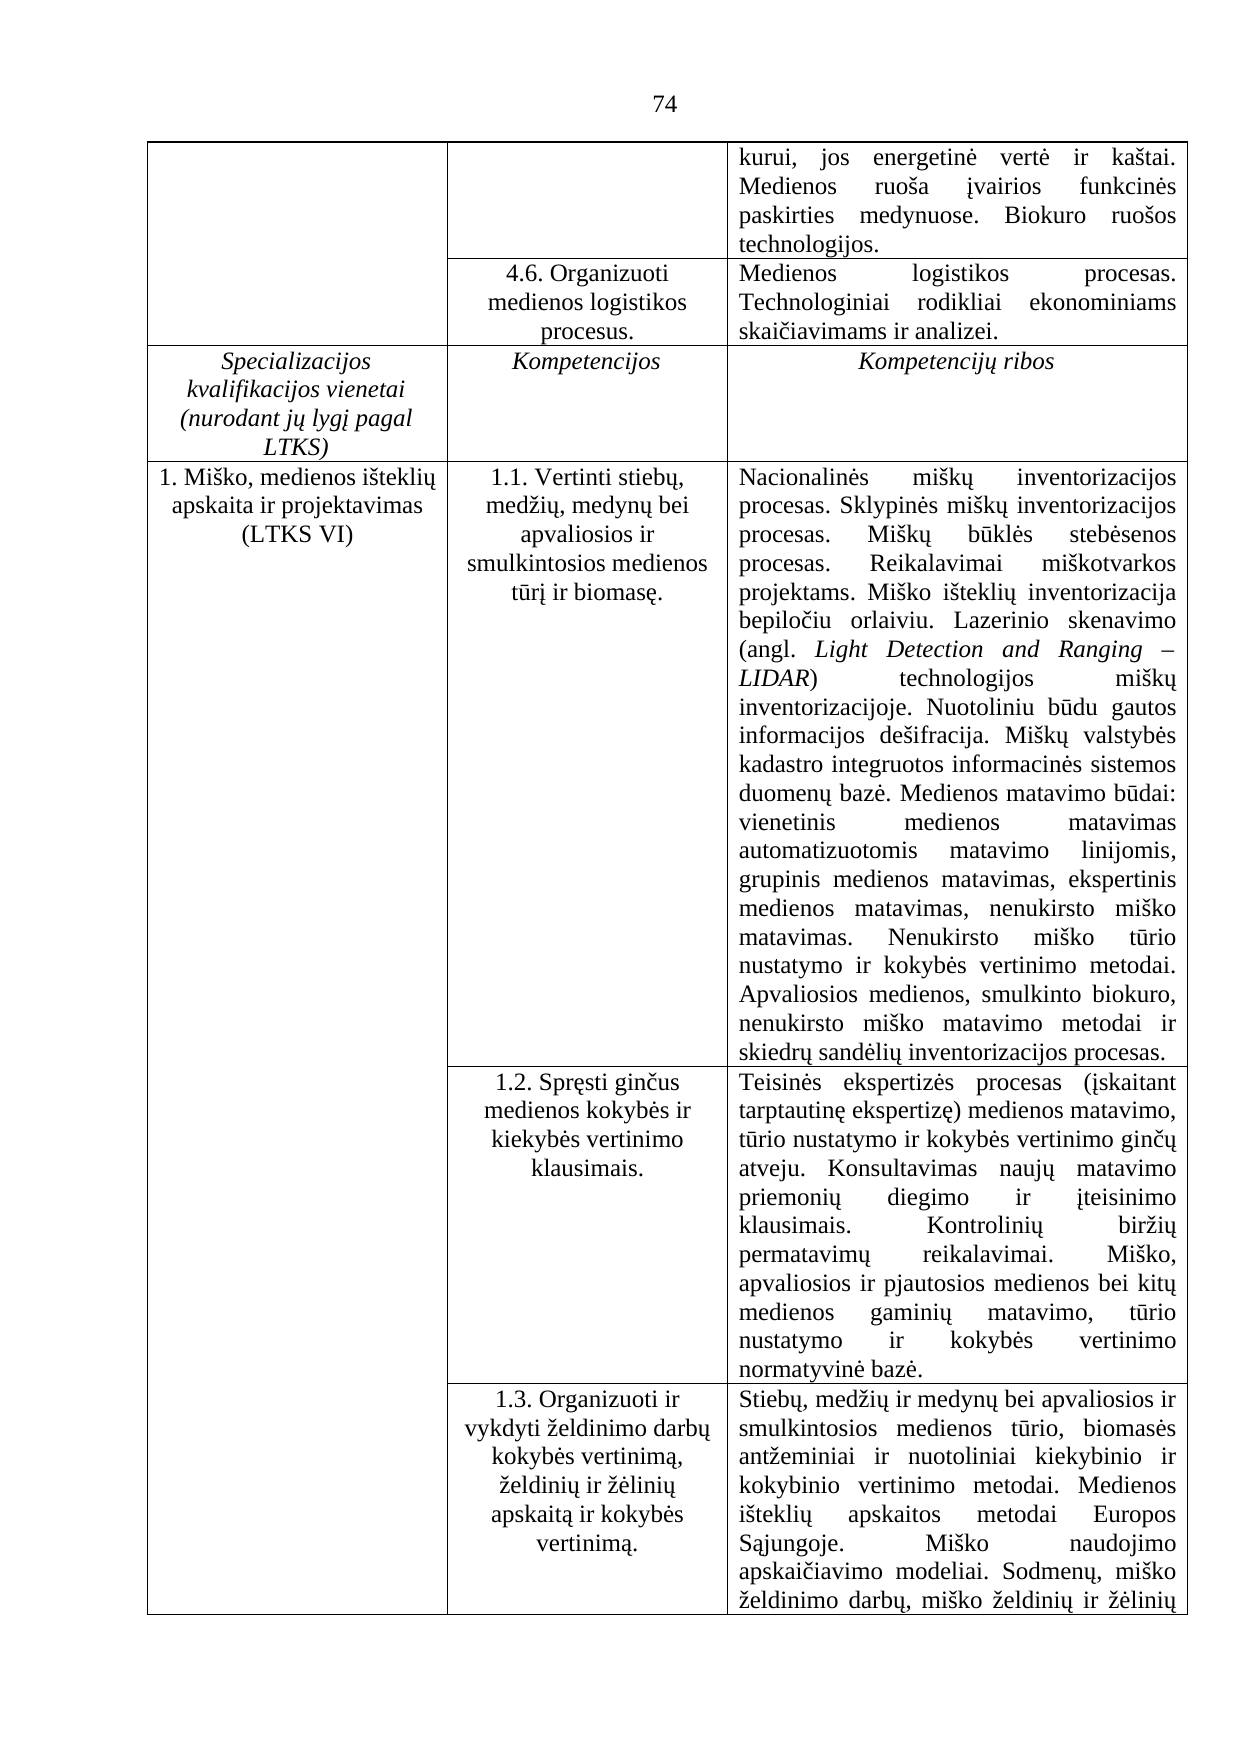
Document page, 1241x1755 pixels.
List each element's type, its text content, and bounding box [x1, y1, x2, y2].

table_cell 4.6. Organizuoti medienos logistikos procesus. [448, 259, 727, 345]
table_cell Stiebų, medžių ir medynų bei apvaliosios ir smulkintosios medienos tūrio, biomasės antžeminiai ir nuotoliniai kiekybinio ir kokybinio vertinimo metodai. Medienos išteklių apskaitos metodai Europos Sąjungoje. Miško naudojimo apskaičiavimo modeliai. Sodmenų, miško želdinimo darbų, miško želdinių ir žėlinių [728, 1384, 1187, 1614]
table_cell Specializacijos kvalifikacijos vienetai (nurodant jų lygį pagal LTKS) [148, 346, 447, 461]
table_cell [148, 143, 447, 345]
table_cell 1. Miško, medienos išteklių apskaita ir projektavimas (LTKS VI) [148, 462, 447, 1614]
table_cell Medienos logistikos procesas. Technologiniai rodikliai ekonominiams skaičiavimams ir analizei. [728, 259, 1187, 345]
table_cell [448, 143, 727, 257]
table_cell kurui, jos energetinė vertė ir kaštai. Medienos ruoša įvairios funkcinės paskirties medynuose. Biokuro ruošos technologijos. [728, 143, 1187, 257]
table_cell 1.2. Spręsti ginčus medienos kokybės ir kiekybės vertinimo klausimais. [448, 1067, 727, 1383]
table_cell Nacionalinės miškų inventorizacijos procesas. Sklypinės miškų inventorizacijos procesas. Miškų būklės stebėsenos procesas. Reikalavimai miškotvarkos projektams. Miško išteklių inventorizacija bepiločiu orlaiviu. Lazerinio skenavimo (angl. Light Detection and Ranging – LIDAR) technologijos miškų inventorizacijoje. Nuotoliniu būdu gautos informacijos dešifracija. Miškų valstybės kadastro integruotos informacinės sistemos duomenų bazė. Medienos matavimo būdai: vienetinis medienos matavimas automatizuotomis matavimo linijomis, grupinis medienos matavimas, ekspertinis medienos matavimas, nenukirsto miško matavimas. Nenukirsto miško tūrio nustatymo ir kokybės vertinimo metodai. Apvaliosios medienos, smulkinto biokuro, nenukirsto miško matavimo metodai ir skiedrų sandėlių inventorizacijos procesas. [728, 462, 1187, 1066]
table_cell 1.3. Organizuoti ir vykdyti želdinimo darbų kokybės vertinimą, želdinių ir žėlinių apskaitą ir kokybės vertinimą. [448, 1384, 727, 1614]
table_cell Kompetencijos [448, 346, 727, 461]
table_cell Kompetencijų ribos [728, 346, 1187, 461]
table_cell 1.1. Vertinti stiebų, medžių, medynų bei apvaliosios ir smulkintosios medienos tūrį ir biomasę. [448, 462, 727, 1066]
table_cell Teisinės ekspertizės procesas (įskaitant tarptautinę ekspertizę) medienos matavimo, tūrio nustatymo ir kokybės vertinimo ginčų atveju. Konsultavimas naujų matavimo priemonių diegimo ir įteisinimo klausimais. Kontrolinių biržių permatavimų reikalavimai. Miško, apvaliosios ir pjautosios medienos bei kitų medienos gaminių matavimo, tūrio nustatymo ir kokybės vertinimo normatyvinė bazė. [728, 1067, 1187, 1383]
